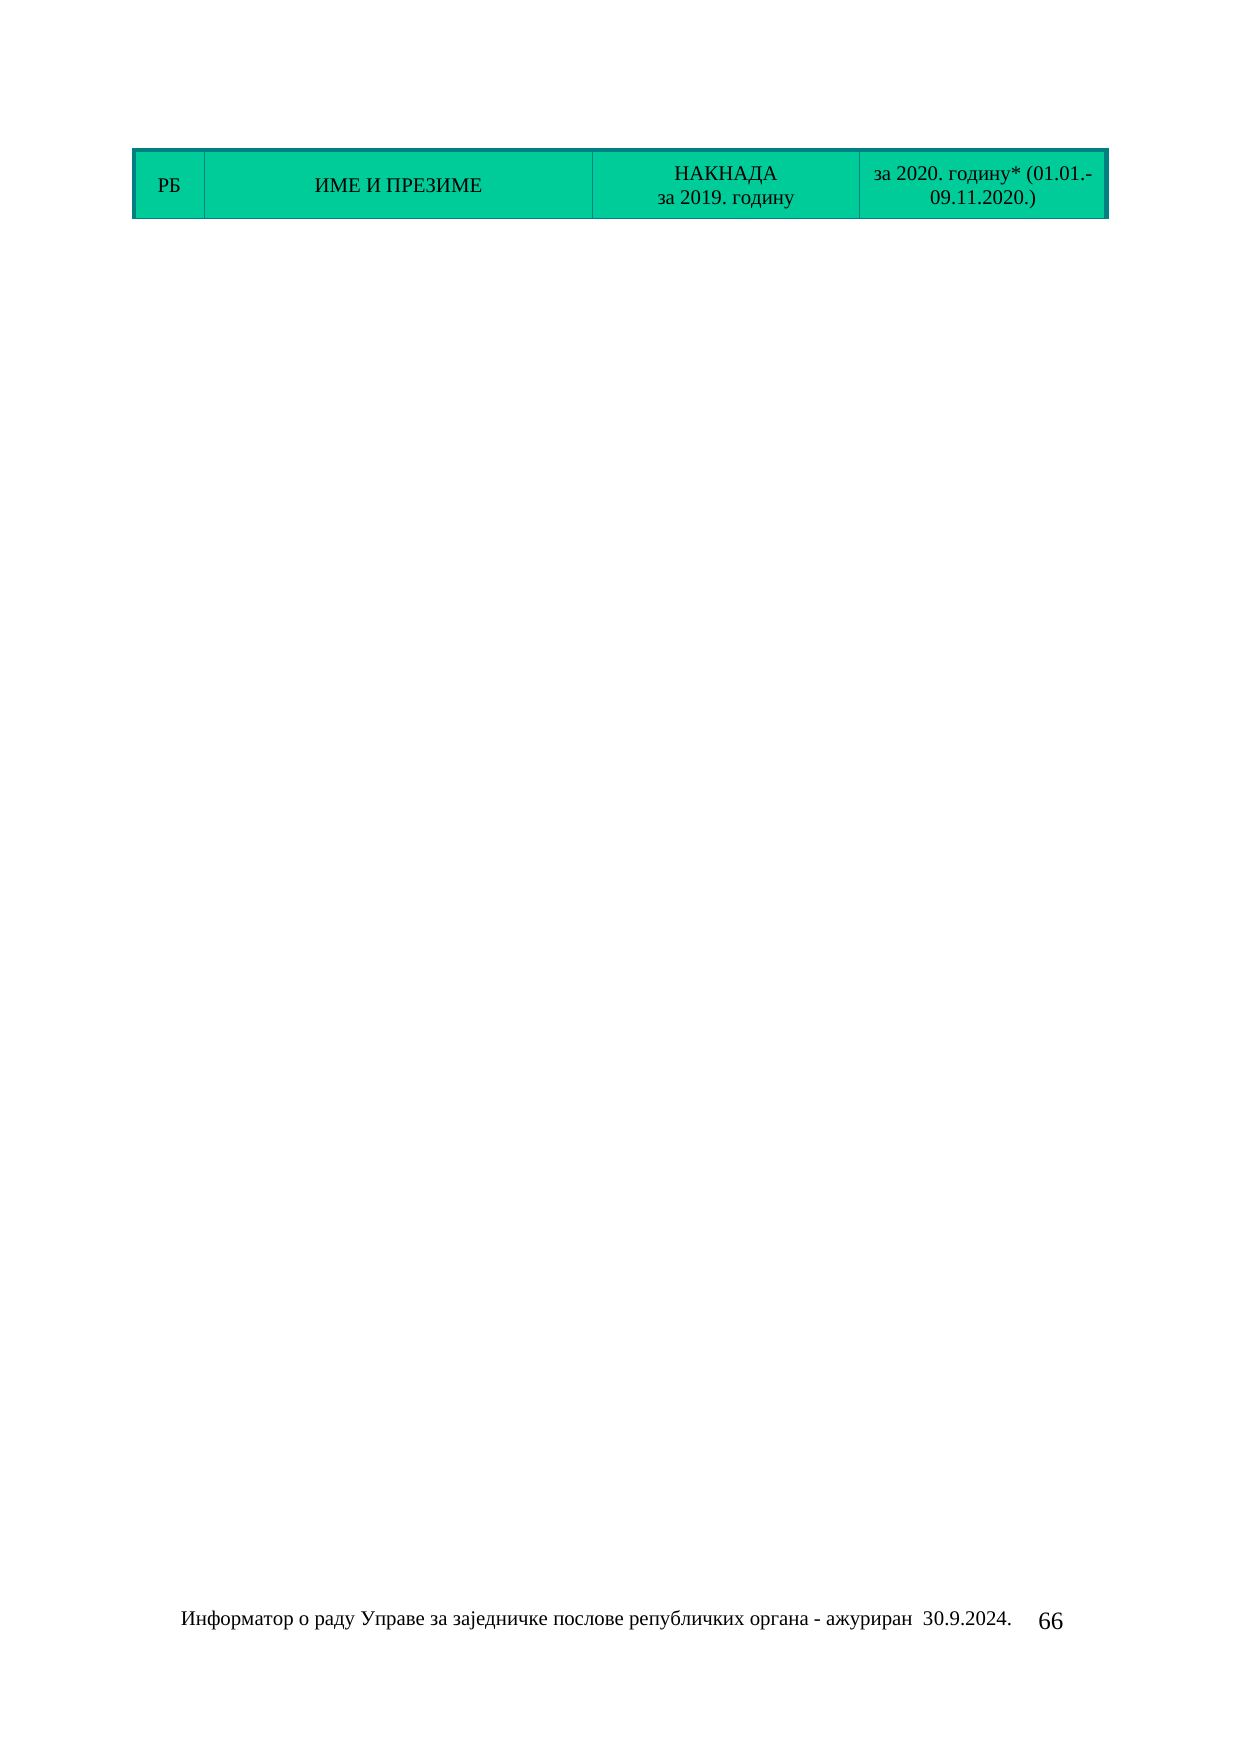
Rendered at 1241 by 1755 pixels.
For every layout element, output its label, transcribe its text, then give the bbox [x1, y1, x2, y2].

table_header за 2020. годину* (01.01.-09.11.2020.) [860, 152, 1104, 218]
table_header НАКНАДА за 2019. годину [593, 152, 859, 218]
table_header ИМЕ И ПРЕЗИМЕ [205, 152, 592, 218]
table_header РБ [136, 152, 204, 218]
